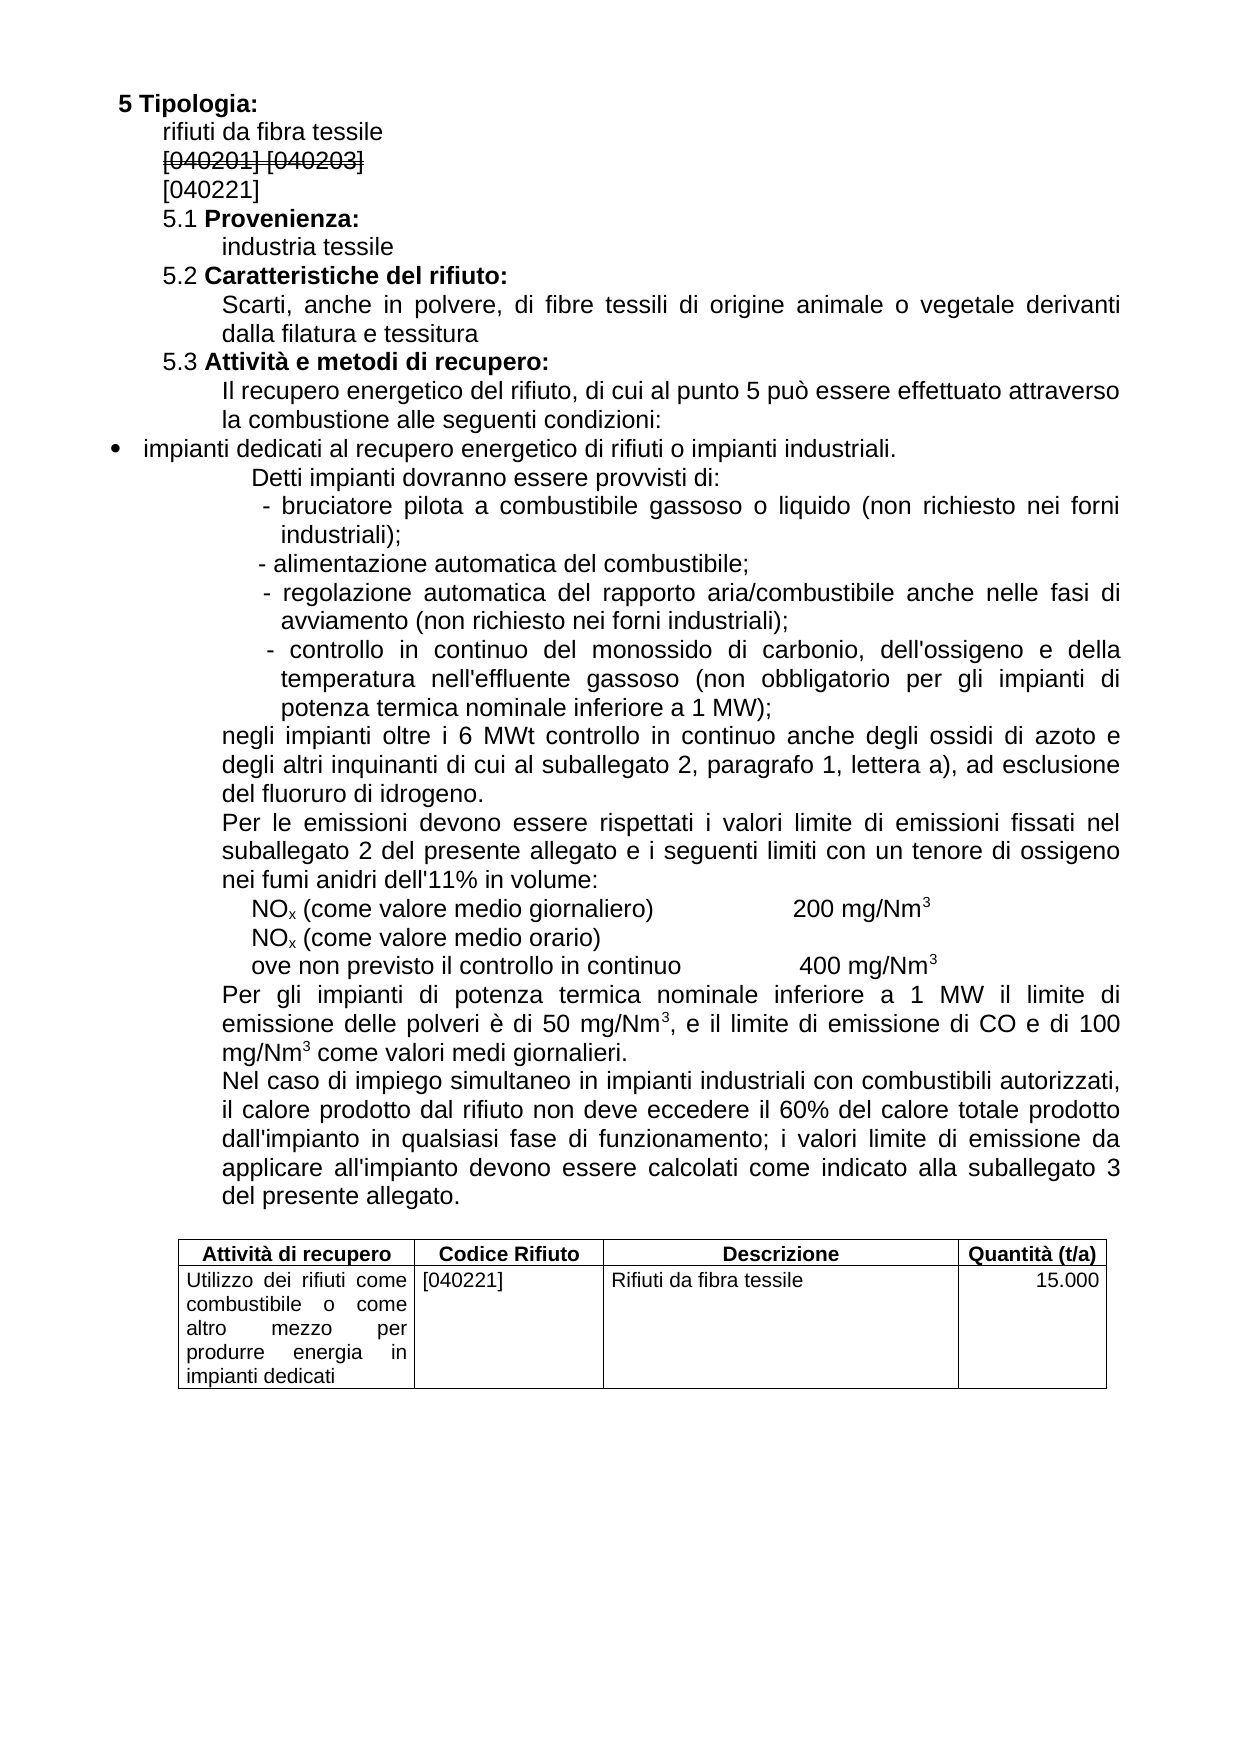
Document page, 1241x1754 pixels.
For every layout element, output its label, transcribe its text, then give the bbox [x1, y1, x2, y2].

text Scarti, anche in polvere, di fibre tessili di origine animale o vegetale derivanti dalla filatura e tessitura [222, 290, 1122, 347]
text ove non previsto il controllo in continuo 400 mg/Nm3 [251, 951, 1122, 980]
text 5.3 Attività e metodi di recupero: [162, 347, 1122, 376]
text Per gli impianti di potenza termica nominale inferiore a 1 MW il limite di emissione delle polveri è di 50 mg/Nm3, e il limite di emissione di CO e di 100 mg/Nm3 come valori medi giornalieri. [222, 980, 1122, 1066]
text Detti impianti dovranno essere provvisti di: [251, 462, 1122, 491]
text - controllo in continuo del monossido di carbonio, dell'ossigeno e della temperatura nell'effluente gassoso (non obbligatorio per gli impianti di potenza termica nominale inferiore a 1 MW); [251, 635, 1122, 721]
text industria tessile [222, 232, 1122, 261]
text 5.2 Caratteristiche del rifiuto: [162, 261, 1122, 290]
table_cell [040221] [415, 1266, 603, 1388]
table_header Quantità (t/a) [959, 1240, 1106, 1265]
text - bruciatore pilota a combustibile gassoso o liquido (non richiesto nei forni industriali); [251, 491, 1122, 549]
subtitle 5 Tipologia: [118, 89, 1122, 117]
table_header Codice Rifiuto [415, 1240, 603, 1265]
table_cell Utilizzo dei rifiuti come combustibile o come altro mezzo per produrre energia in impianti dedicati [179, 1266, 414, 1388]
text rifiuti da fibra tessile [162, 117, 1122, 146]
text [040221] [162, 175, 1122, 204]
text 5.1 Provenienza: [162, 204, 1122, 232]
table_header Descrizione [604, 1240, 958, 1265]
text - regolazione automatica del rapporto aria/combustibile anche nelle fasi di avviamento (non richiesto nei forni industriali); [251, 577, 1122, 635]
text Nel caso di impiego simultaneo in impianti industriali con combustibili autorizzati, il calore prodotto dal rifiuto non deve eccedere il 60% del calore totale prodotto dall'impianto in qualsiasi fase di funzionamento; i valori limite di emissione da applicare all'impianto devono essere calcolati come indicato alla suballegato 3 del presente allegato. [222, 1066, 1122, 1210]
text [040201] [040203] [162, 146, 1122, 175]
table_cell 15.000 [959, 1266, 1106, 1388]
text NOx (come valore medio giornaliero) 200 mg/Nm3 [251, 894, 1122, 922]
text negli impianti oltre i 6 MWt controllo in continuo anche degli ossidi di azoto e degli altri inquinanti di cui al suballegato 2, paragrafo 1, lettera a), ad esclusione del fluoruro di idrogeno. [222, 721, 1122, 807]
list impianti dedicati al recupero energetico di rifiuti o impianti industriali. [111, 434, 1122, 462]
table_header Attività di recupero [179, 1240, 414, 1265]
text Per le emissioni devono essere rispettati i valori limite di emissioni fissati nel suballegato 2 del presente allegato e i seguenti limiti con un tenore di ossigeno nei fumi anidri dell'11% in volume: [222, 807, 1122, 894]
text - alimentazione automatica del combustibile; [251, 549, 1122, 577]
table_cell Rifiuti da fibra tessile [604, 1266, 958, 1388]
text NOx (come valore medio orario) [251, 922, 1122, 951]
text Il recupero energetico del rifiuto, di cui al punto 5 può essere effettuato attraverso la combustione alle seguenti condizioni: [222, 376, 1122, 434]
